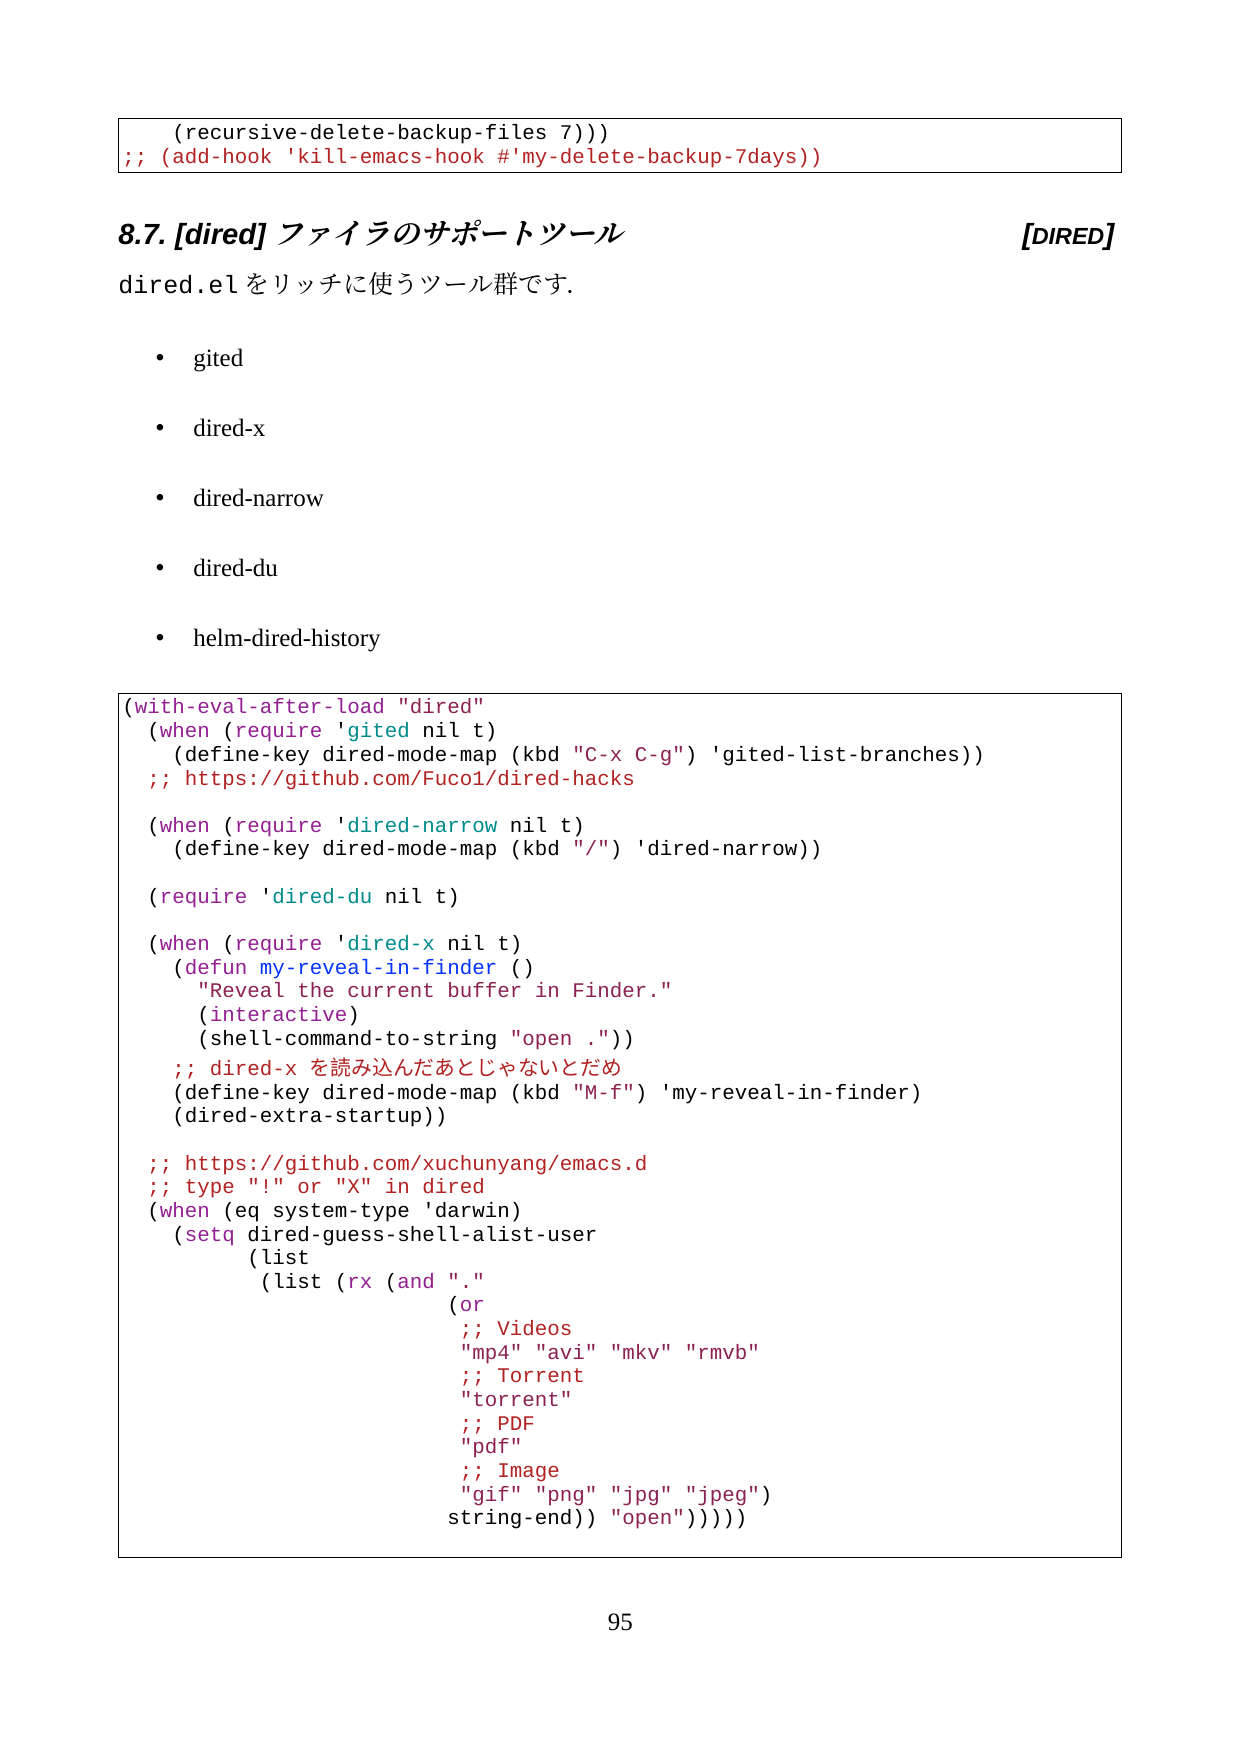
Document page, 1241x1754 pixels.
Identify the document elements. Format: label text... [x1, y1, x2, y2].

text "mp4" "avi" "mkv" "rmvb" [119, 1338, 1121, 1361]
list helm-dired-history [156, 623, 1122, 680]
text (interactive) [119, 1000, 1121, 1024]
list dired-x [156, 413, 1122, 470]
text string-end)) "open"))))) [119, 1503, 1121, 1527]
text (setq dired-guess-shell-alist-user [119, 1219, 1121, 1243]
text ;; Image [119, 1456, 1121, 1480]
text "torrent" [119, 1385, 1121, 1409]
text (when (require 'dired-narrow nil t) [119, 811, 1121, 834]
text (defun my-reveal-in-finder () [119, 953, 1121, 976]
subtitle [dired] ファイラのサポートツール [dired] [118, 211, 1122, 253]
text (recursive-delete-backup-files 7))) [119, 119, 1121, 142]
text ;; Videos [119, 1314, 1121, 1338]
text (shell-command-to-string "open .")) [119, 1024, 1121, 1047]
text (when (require 'dired-x nil t) [119, 929, 1121, 953]
list dired-narrow [156, 483, 1122, 540]
text ;; Torrent [119, 1361, 1121, 1385]
text "pdf" [119, 1432, 1121, 1456]
text ;; dired-x を読み込んだあとじゃないとだめ [119, 1047, 1121, 1078]
text (when (eq system-type 'darwin) [119, 1196, 1121, 1219]
text (list (rx (and "." [119, 1267, 1121, 1291]
text "gif" "png" "jpg" "jpeg") [119, 1480, 1121, 1503]
text (require 'dired-du nil t) [119, 882, 1121, 905]
list gited [156, 343, 1122, 400]
text ;; https://github.com/Fuco1/dired-hacks [119, 763, 1121, 787]
text (define-key dired-mode-map (kbd "/") 'dired-narrow)) [119, 834, 1121, 858]
text (define-key dired-mode-map (kbd "M-f") 'my-reveal-in-finder) [119, 1078, 1121, 1101]
text dired.el をリッチに使うツール群です． [118, 265, 1122, 330]
list dired-du [156, 553, 1122, 610]
text (dired-extra-startup)) [119, 1101, 1121, 1125]
text ;; https://github.com/xuchunyang/emacs.d [119, 1149, 1121, 1172]
text ;; (add-hook 'kill-emacs-hook #'my-delete-backup-7days)) [119, 142, 1121, 172]
text ;; type "!" or "X" in dired [119, 1172, 1121, 1196]
text "Reveal the current buffer in Finder." [119, 976, 1121, 1000]
text (with-eval-after-load "dired" [119, 694, 1121, 716]
text (define-key dired-mode-map (kbd "C-x C-g") 'gited-list-branches)) [119, 740, 1121, 763]
text ;; PDF [119, 1409, 1121, 1432]
text (when (require 'gited nil t) [119, 716, 1121, 740]
text (list [119, 1243, 1121, 1267]
text (or [119, 1291, 1121, 1314]
